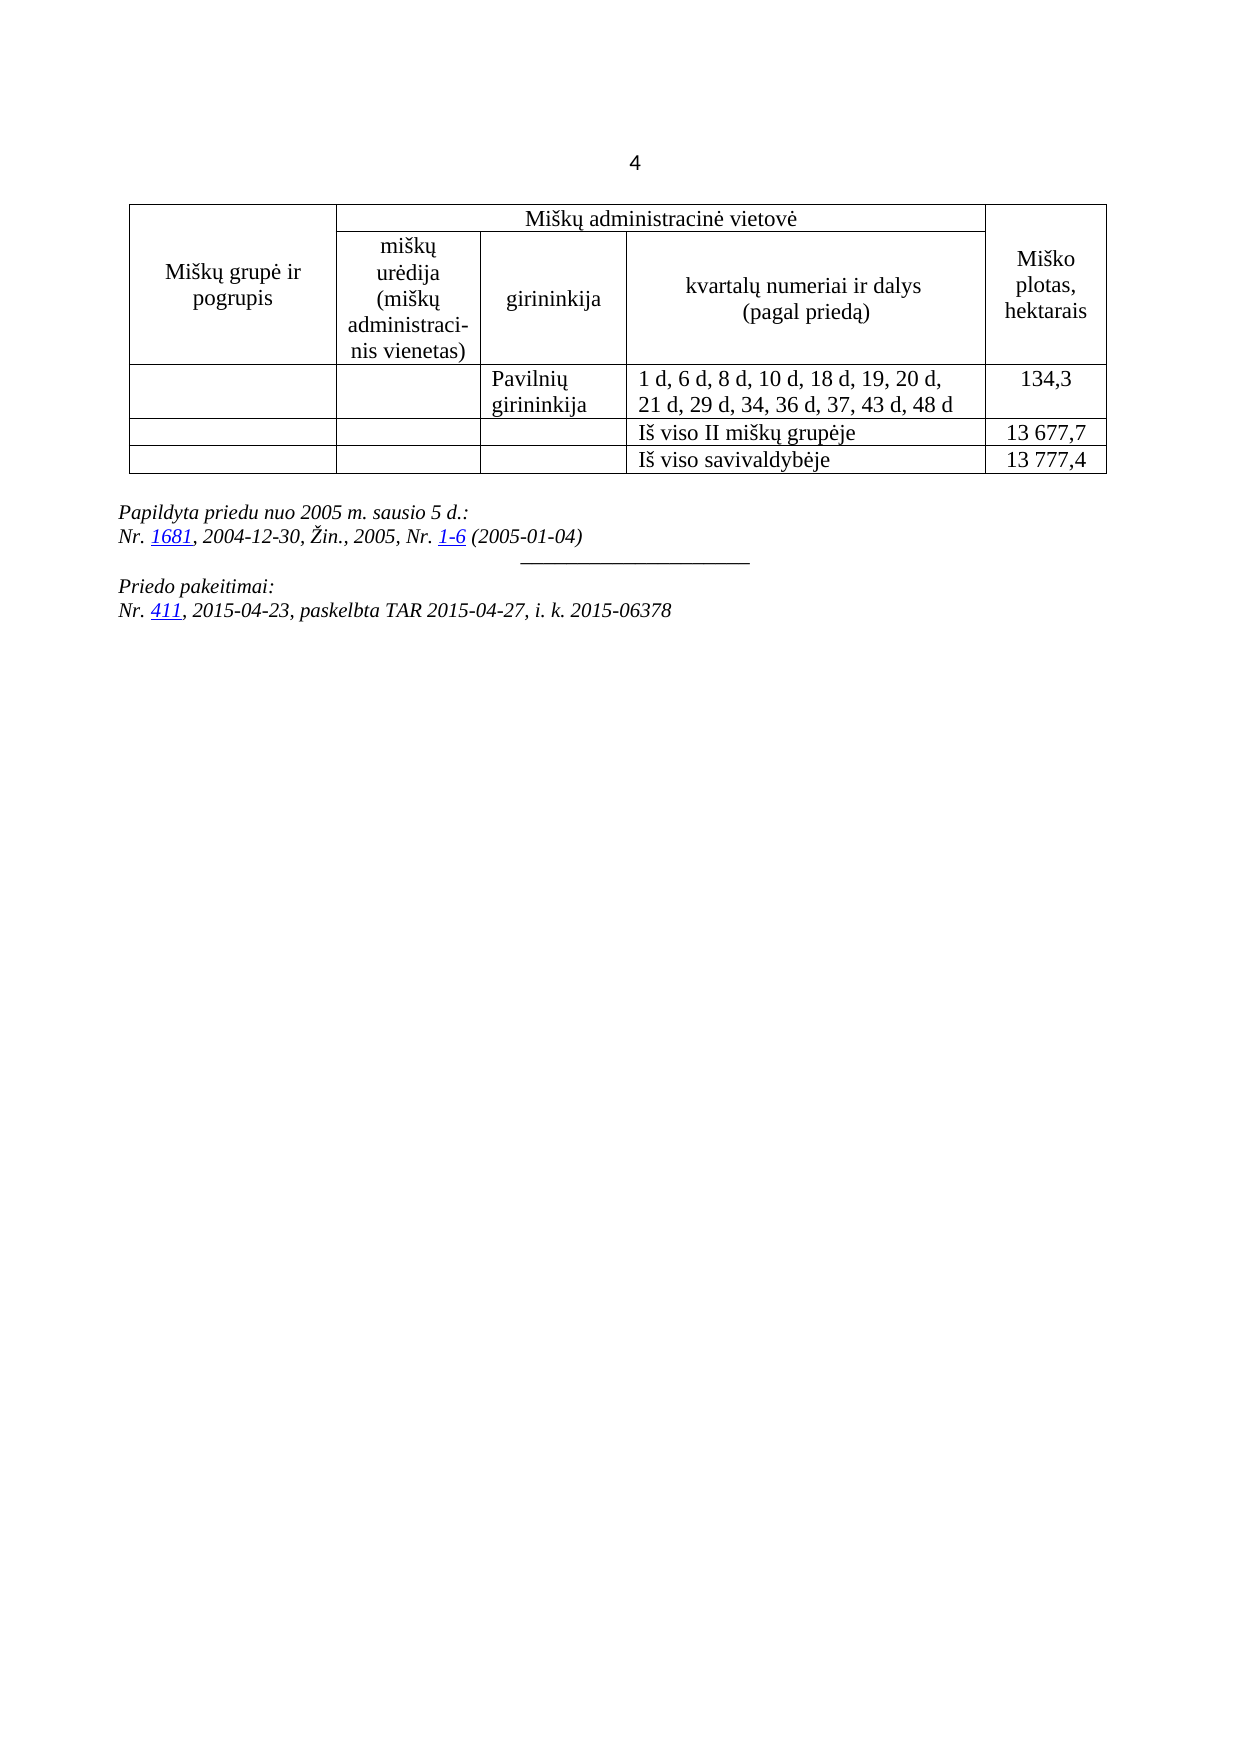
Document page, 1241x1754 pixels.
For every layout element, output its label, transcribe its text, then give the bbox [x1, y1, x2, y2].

table_cell [337, 419, 480, 445]
table_cell 13 677,7 [986, 419, 1106, 445]
table_cell 134,3 [986, 365, 1106, 418]
text Nr. 1681, 2004-12-30, Žin., 2005, Nr. 1-6 (2005-01-04) [118, 524, 1152, 548]
table_cell 13 777,4 [986, 446, 1106, 472]
table_cell Iš viso II miškų grupėje [627, 419, 985, 445]
table_cell girininkija [481, 232, 626, 364]
table_cell [337, 365, 480, 418]
table_header Miškų grupė ir pogrupis [130, 205, 336, 364]
table_cell [130, 365, 336, 418]
table_cell [130, 419, 336, 445]
table_header Miškų administracinė vietovė [337, 205, 985, 231]
table_cell miškų urėdija (miškų administraci-nis vienetas) [337, 232, 480, 364]
table_cell [337, 446, 480, 472]
text –––––––––––––––––––– [118, 548, 1152, 574]
table_cell Iš viso savivaldybėje [627, 446, 985, 472]
table_cell kvartalų numeriai ir dalys (pagal priedą) [627, 232, 985, 364]
table_cell 1 d, 6 d, 8 d, 10 d, 18 d, 19, 20 d, 21 d, 29 d, 34, 36 d, 37, 43 d, 48 d [627, 365, 985, 418]
text Nr. 411, 2015-04-23, paskelbta TAR 2015-04-27, i. k. 2015-06378 [118, 598, 1152, 622]
text Priedo pakeitimai: [118, 574, 1152, 598]
table_cell [130, 446, 336, 472]
table_cell [481, 446, 626, 472]
text Papildyta priedu nuo 2005 m. sausio 5 d.: [118, 500, 1152, 524]
table_header Miško plotas, hektarais [986, 205, 1106, 364]
table_cell Pavilnių girininkija [481, 365, 626, 418]
table_cell [481, 419, 626, 445]
